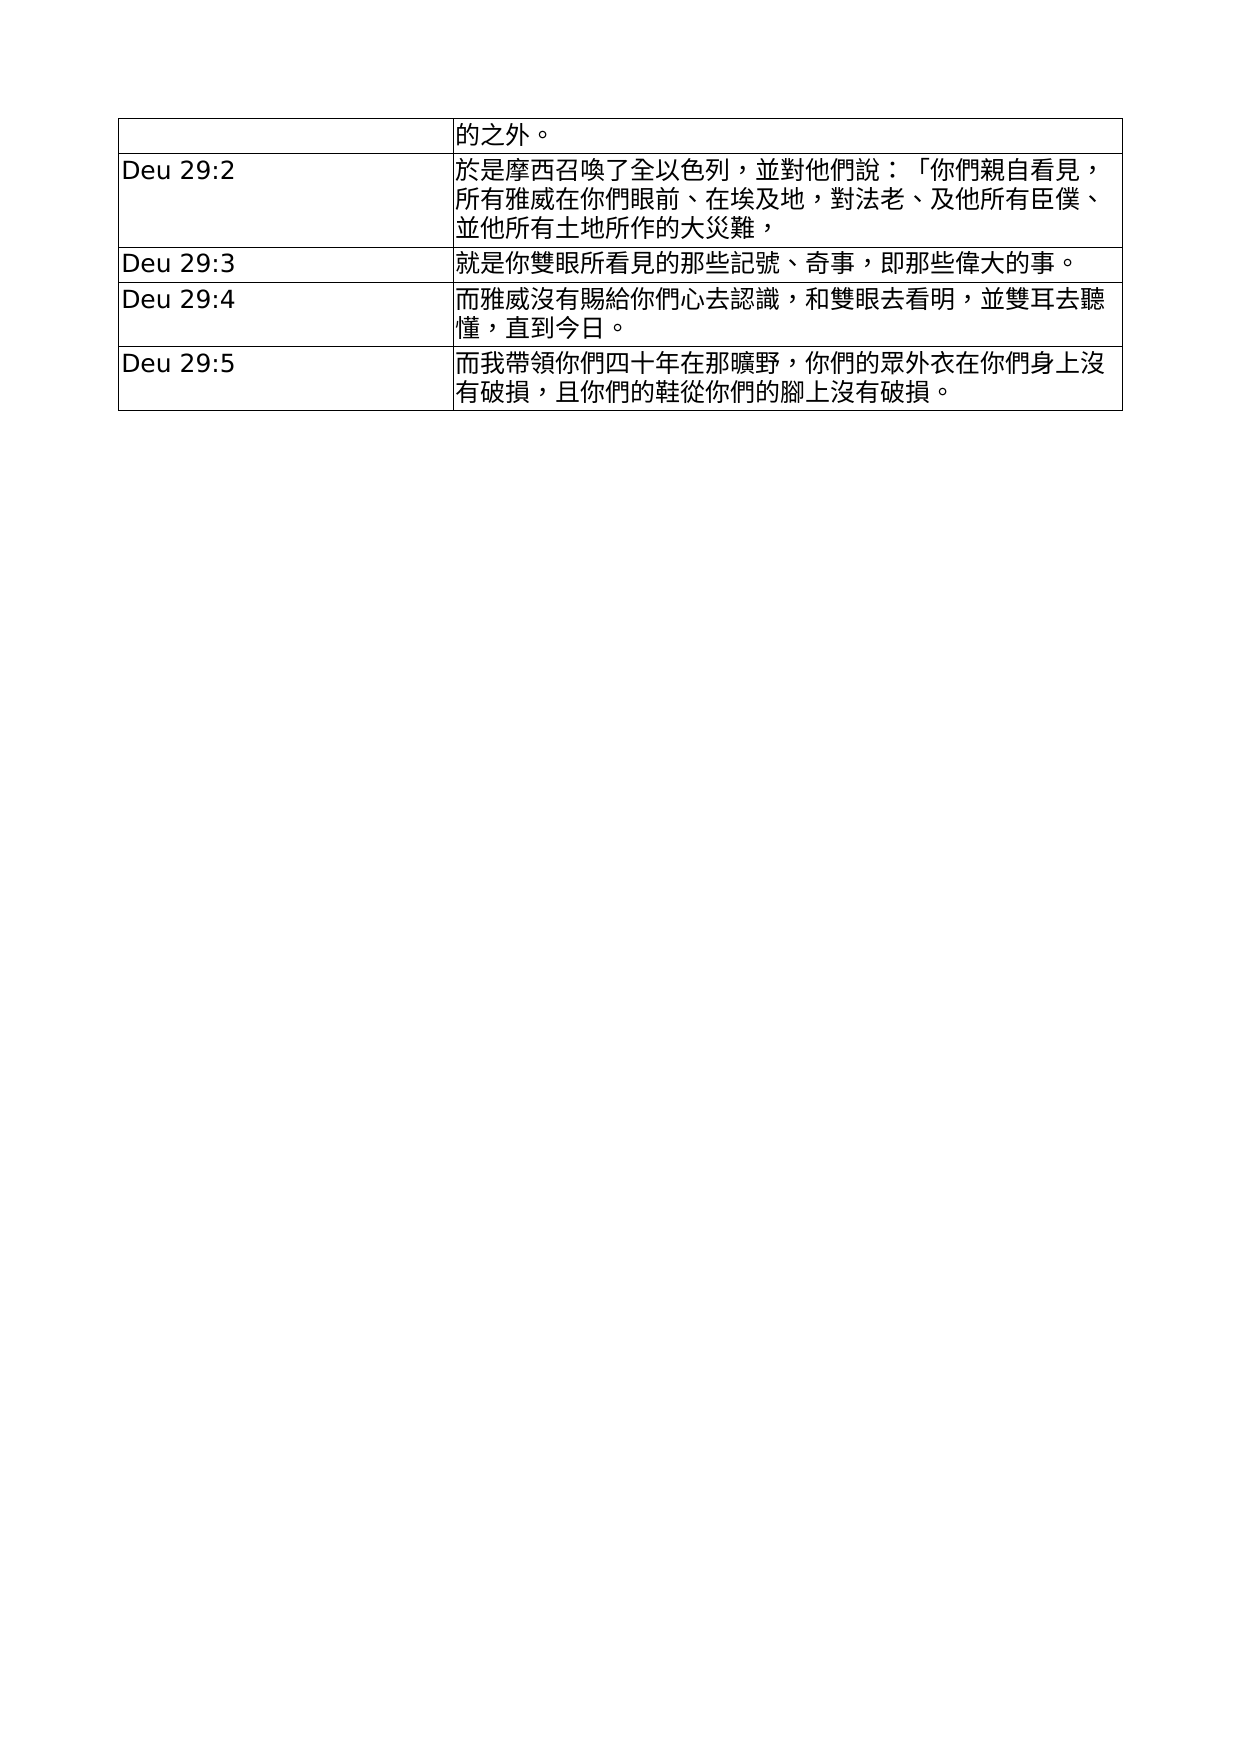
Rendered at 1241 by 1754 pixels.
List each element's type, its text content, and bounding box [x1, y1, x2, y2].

table_cell 就是你雙眼所看見的那些記號、奇事，即那些偉大的事。 [454, 248, 1122, 282]
table_cell Deu 29:5 [119, 347, 453, 410]
table_cell Deu 29:4 [119, 283, 453, 346]
table_cell 而我帶領你們四十年在那曠野，你們的眾外衣在你們身上沒有破損，且你們的鞋從你們的腳上沒有破損。 [454, 347, 1122, 410]
table_cell Deu 29:2 [119, 154, 453, 247]
table_cell 而雅威沒有賜給你們心去認識，和雙眼去看明，並雙耳去聽懂，直到今日。 [454, 283, 1122, 346]
table_cell 的之外。 [454, 119, 1122, 153]
table_cell 於是摩西召喚了全以色列，並對他們說：「你們親自看見，所有雅威在你們眼前、在埃及地，對法老、及他所有臣僕、並他所有土地所作的大災難， [454, 154, 1122, 247]
table_cell Deu 29:3 [119, 248, 453, 282]
table_cell [119, 119, 453, 153]
